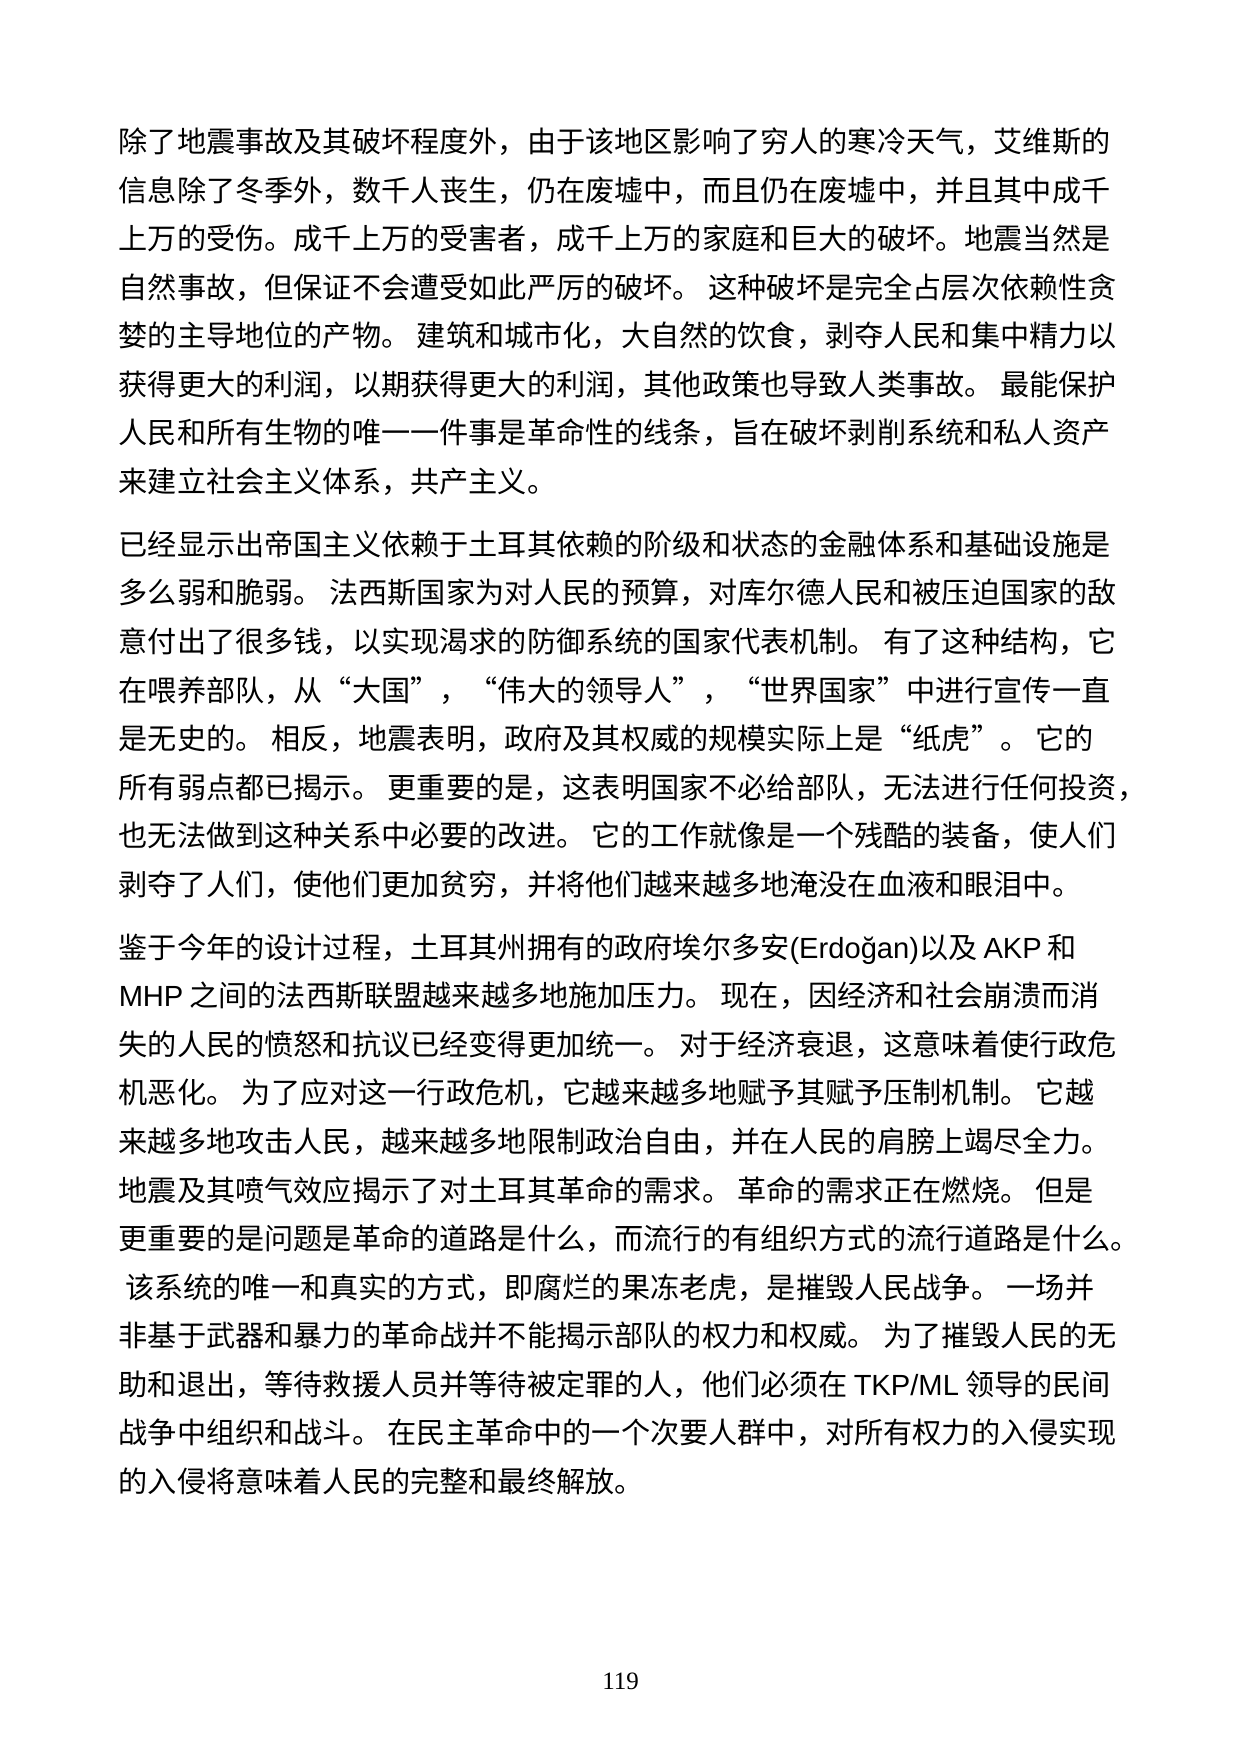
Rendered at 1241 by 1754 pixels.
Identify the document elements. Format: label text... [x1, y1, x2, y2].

text 鉴于今年的设计过程，土耳其州拥有的政府埃尔多安(Erdoğan)以及AKP和MHP之间的法西斯联盟越来越多地施加压力。 现在，因经济和社会崩溃而消失的人民的愤怒和抗议已经变得更加统一。 对于经济衰退，这意味着使行政危机恶化。 为了应对这一行政危机，它越来越多地赋予其赋予压制机制。 它越来越多地攻击人民，越来越多地限制政治自由，并在人民的肩膀上竭尽全力。地震及其喷气效应揭示了对土耳其革命的需求。 革命的需求正在燃烧。 但是更重要的是问题是革命的道路是什么，而流行的有组织方式的流行道路是什么。 该系统的唯一和真实的方式，即腐烂的果冻老虎，是摧毁人民战争。 一场并非基于武器和暴力的革命战并不能揭示部队的权力和权威。 为了摧毁人民的无助和退出，等待救援人员并等待被定罪的人，他们必须在TKP/ML领导的民间战争中组织和战斗。 在民主革命中的一个次要人群中，对所有权力的入侵实现的入侵将意味着人民的完整和最终解放。 [118, 924, 1122, 1501]
text 除了地震事故及其破坏程度外，由于该地区影响了穷人的寒冷天气，艾维斯的信息除了冬季外，数千人丧生，仍在废墟中，而且仍在废墟中，并且其中成千上万的受伤。成千上万的受害者，成千上万的家庭和巨大的破坏。地震当然是自然事故，但保证不会遭受如此严厉的破坏。 这种破坏是完全占层次依赖性贪婪的主导地位的产物。 建筑和城市化，大自然的饮食，剥夺人民和集中精力以获得更大的利润，以期获得更大的利润，其他政策也导致人类事故。 最能保护人民和所有生物的唯一一件事是革命性的线条，旨在破坏剥削系统和私人资产来建立社会主义体系，共产主义。 [118, 118, 1122, 501]
text 已经显示出帝国主义依赖于土耳其依赖的阶级和状态的金融体系和基础设施是多么弱和脆弱。 法西斯国家为对人民的预算，对库尔德人民和被压迫国家的敌意付出了很多钱，以实现渴求的防御系统的国家代表机制。 有了这种结构，它在喂养部队，从“大国”，“伟大的领导人”，“世界国家”中进行宣传一直是无史的。 相反，地震表明，政府及其权威的规模实际上是“纸虎”。 它的所有弱点都已揭示。 更重要的是，这表明国家不必给部队，无法进行任何投资，也无法做到这种关系中必要的改进。 它的工作就像是一个残酷的装备，使人们剥夺了人们，使他们更加贫穷，并将他们越来越多地淹没在血液和眼泪中。 [118, 521, 1122, 903]
